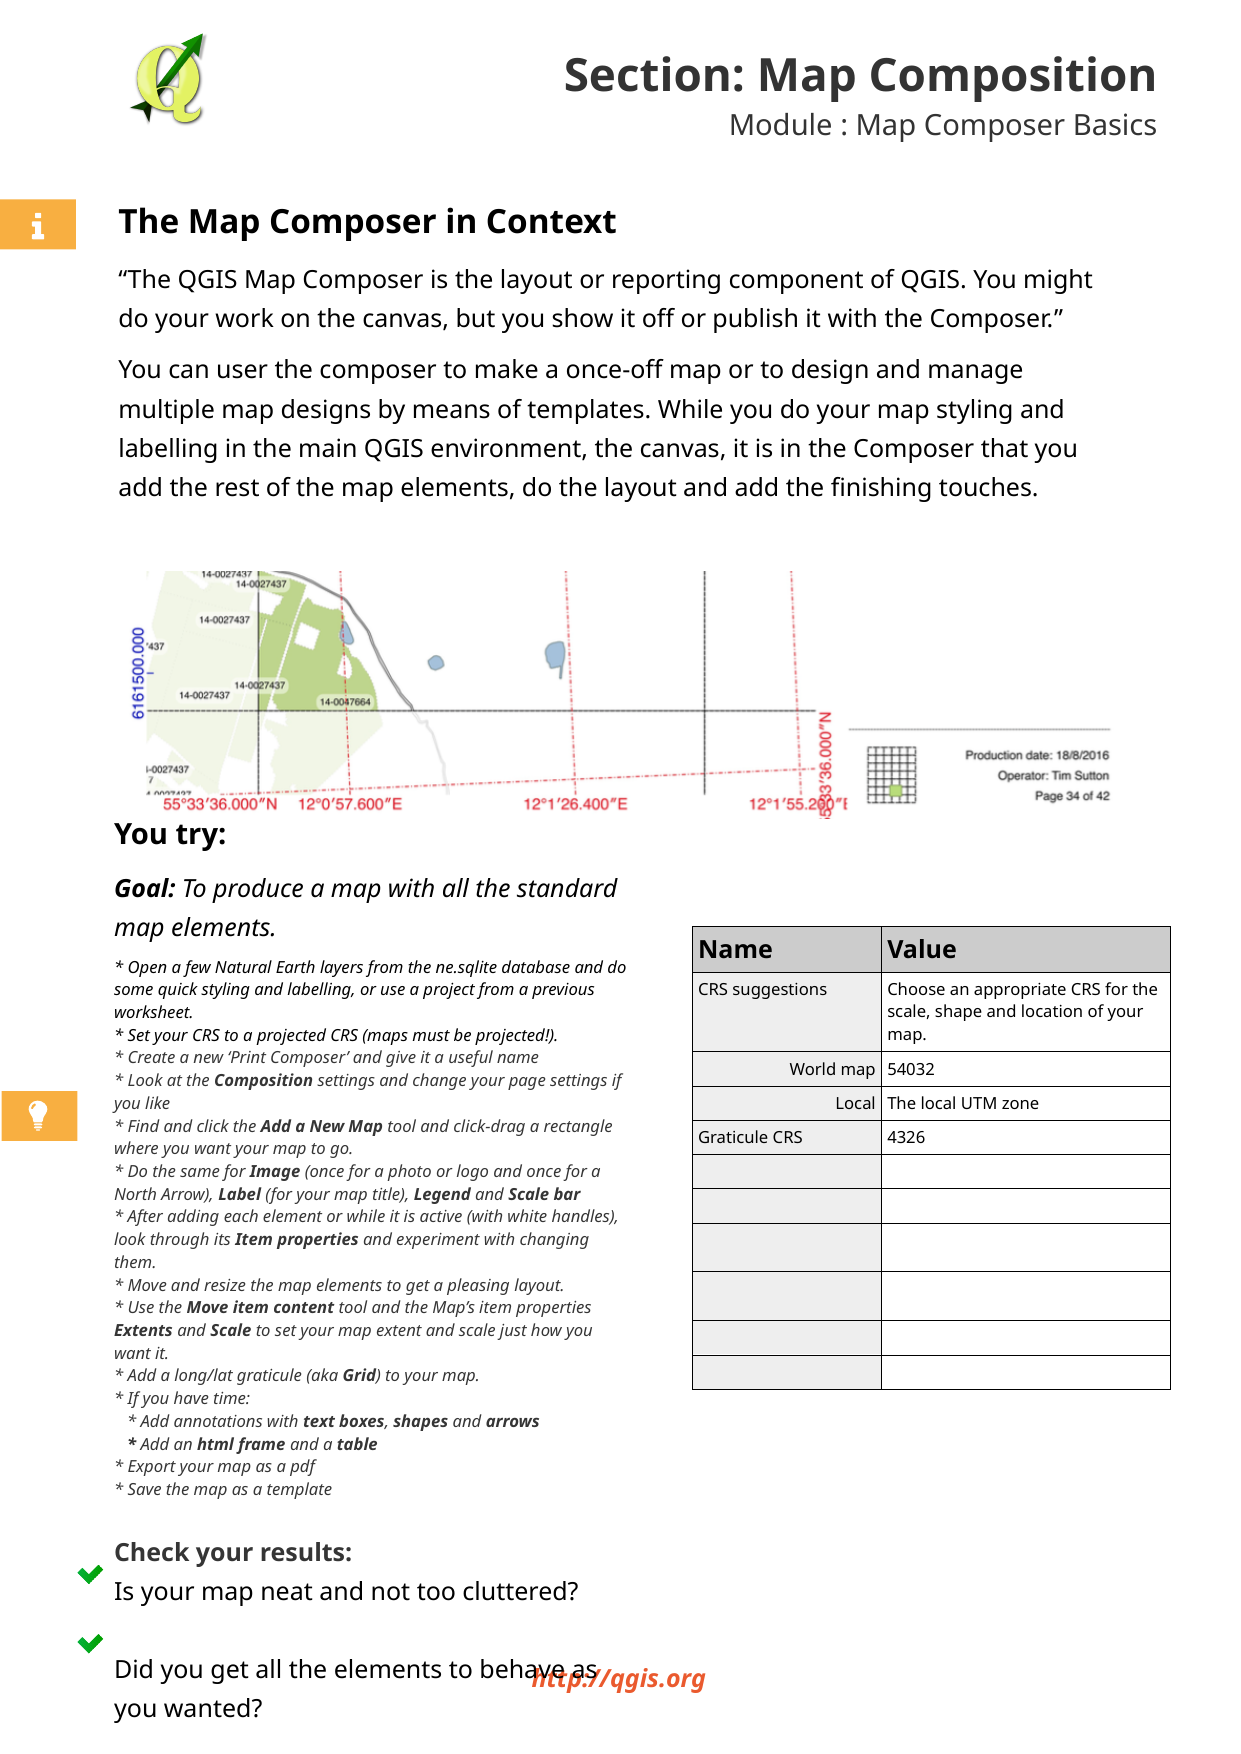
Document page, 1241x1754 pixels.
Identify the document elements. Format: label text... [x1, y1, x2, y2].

table_cell [882, 1155, 1170, 1188]
table_cell [693, 1272, 881, 1320]
picture [122, 31, 218, 127]
table_header Name [693, 927, 881, 972]
table_cell [882, 1272, 1170, 1320]
table_cell CRS suggestions [693, 973, 881, 1051]
table_cell [693, 1155, 881, 1188]
subtitle The Map Composer in Context [118, 198, 1122, 243]
table_cell [882, 1356, 1170, 1389]
table_cell [693, 1356, 881, 1389]
table_cell [882, 1321, 1170, 1354]
text You can user the composer to make a once-off map or to design and manage multiple map designs by means of templates. While you do your map styling and labelling in the main QGIS environment, the canvas, it is in the Composer that you add the rest of the map elements, do the layout and add the finishing touches. [118, 352, 1122, 504]
table_cell Graticule CRS [693, 1121, 881, 1154]
picture [118, 571, 1123, 819]
table_cell [693, 1189, 881, 1223]
table_cell 54032 [882, 1052, 1170, 1086]
table_cell 4326 [882, 1121, 1170, 1154]
table_cell [693, 1224, 881, 1271]
table_cell The local UTM zone [882, 1087, 1170, 1120]
table_cell [882, 1189, 1170, 1223]
table_cell Choose an appropriate CRS for the scale, shape and location of your map. [882, 973, 1170, 1051]
table_cell Local [693, 1087, 881, 1120]
table_cell World map [693, 1052, 881, 1086]
table_cell [882, 1224, 1170, 1271]
table_header Value [882, 927, 1170, 972]
text “The QGIS Map Composer is the layout or reporting component of QGIS. You might do your work on the canvas, but you show it off or publish it with the Composer.” [118, 262, 1122, 335]
table_cell [693, 1321, 881, 1354]
